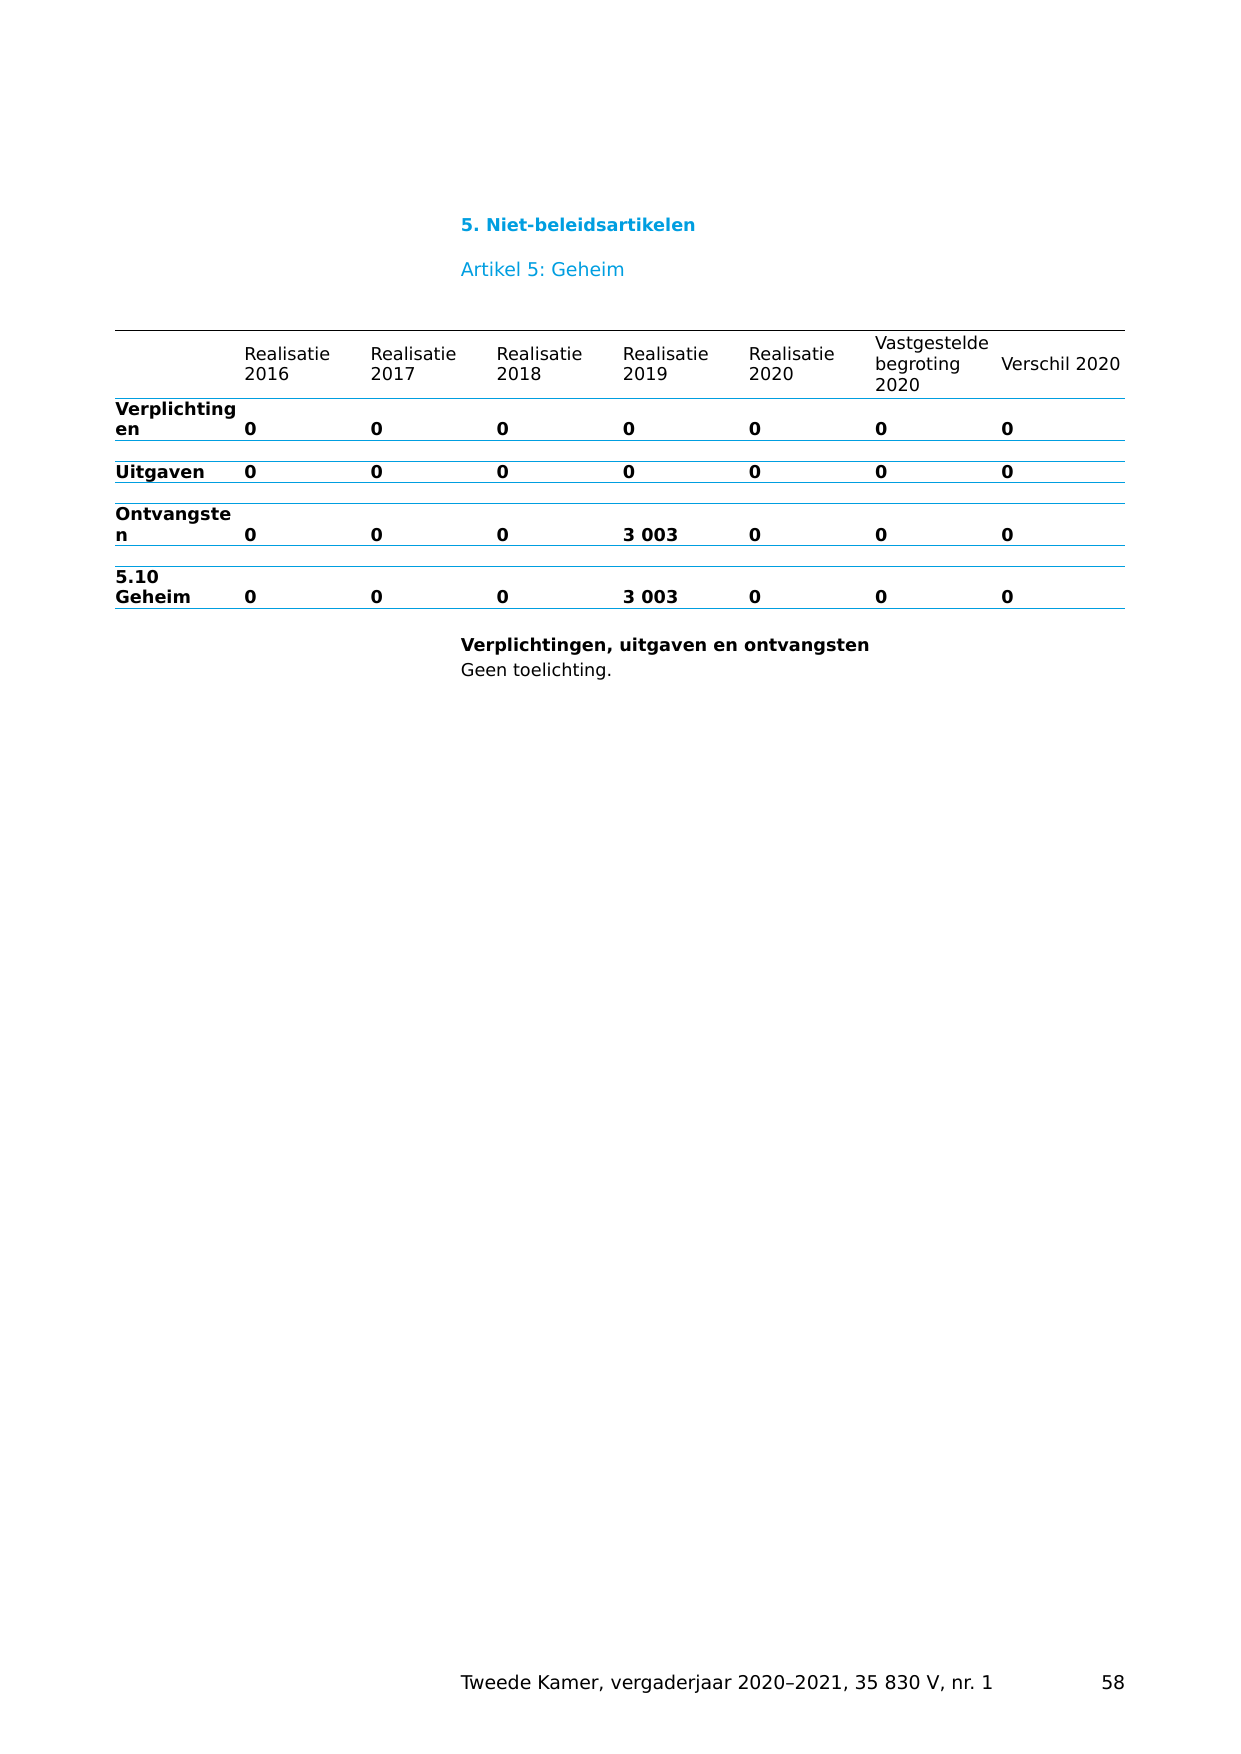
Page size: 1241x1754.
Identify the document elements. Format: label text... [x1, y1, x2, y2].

table_cell [368, 546, 493, 566]
title 5. Niet-beleidsartikelen [461, 213, 1125, 236]
table_cell [115, 441, 241, 461]
table_cell [241, 441, 367, 461]
table_cell 0 [746, 504, 872, 545]
table_cell Realisatie 2020 [746, 331, 872, 398]
table_cell [115, 331, 241, 398]
table_cell [746, 546, 872, 566]
table_cell 3 003 [620, 504, 746, 545]
table_cell [241, 546, 367, 566]
table_cell 0 [494, 399, 620, 440]
table_cell Realisatie 2018 [494, 331, 620, 398]
table_cell Realisatie 2016 [241, 331, 367, 398]
table_cell [998, 546, 1125, 566]
table_cell Vastgestelde begroting 2020 [872, 331, 998, 398]
table_cell 5.10 Geheim [115, 567, 241, 608]
table_cell 0 [620, 462, 746, 482]
table_cell [998, 441, 1125, 461]
table_cell 0 [241, 399, 367, 440]
text Geen toelichting. [461, 658, 1125, 681]
table_cell [872, 441, 998, 461]
table_cell [368, 441, 493, 461]
table_cell Ontvangsten [115, 504, 241, 545]
table_cell [998, 483, 1125, 503]
table_cell [115, 483, 241, 503]
table_cell 0 [872, 504, 998, 545]
table_cell 0 [494, 462, 620, 482]
table_cell [494, 546, 620, 566]
table_header Niet-beleidsartikel 5 Geheim (bedragen x € 1.000) [115, 305, 1125, 330]
table_cell Uitgaven [115, 462, 241, 482]
table_cell [746, 483, 872, 503]
table_cell Verplichtingen [115, 399, 241, 440]
table_cell 0 [620, 399, 746, 440]
table_cell [494, 483, 620, 503]
table_cell 0 [872, 399, 998, 440]
table_cell [620, 441, 746, 461]
table_cell 0 [998, 567, 1125, 608]
table_cell [494, 441, 620, 461]
table_cell 0 [241, 504, 367, 545]
table_cell 0 [872, 462, 998, 482]
table_cell 0 [746, 567, 872, 608]
table_cell 0 [494, 504, 620, 545]
table_cell 0 [998, 399, 1125, 440]
table_cell 0 [746, 399, 872, 440]
table_cell Realisatie 2019 [620, 331, 746, 398]
table_cell [620, 546, 746, 566]
table_cell 0 [368, 462, 493, 482]
table_cell 0 [746, 462, 872, 482]
table_cell 3 003 [620, 567, 746, 608]
text Verplichtingen, uitgaven en ontvangsten [461, 633, 1125, 656]
table_cell [368, 483, 493, 503]
table_cell [872, 483, 998, 503]
table_cell 0 [998, 504, 1125, 545]
table_cell Verschil 2020 [998, 331, 1125, 398]
title Artikel 5: Geheim [461, 259, 1125, 281]
table_cell 0 [494, 567, 620, 608]
table_cell [746, 441, 872, 461]
table_cell 0 [241, 567, 367, 608]
table_cell 0 [368, 399, 493, 440]
table_cell [241, 483, 367, 503]
table_cell 0 [998, 462, 1125, 482]
table_cell 0 [368, 567, 493, 608]
table_cell 0 [241, 462, 367, 482]
table_cell [872, 546, 998, 566]
table_cell 0 [872, 567, 998, 608]
table_cell [620, 483, 746, 503]
table_cell [115, 546, 241, 566]
table_cell 0 [368, 504, 493, 545]
table_cell Realisatie 2017 [368, 331, 493, 398]
